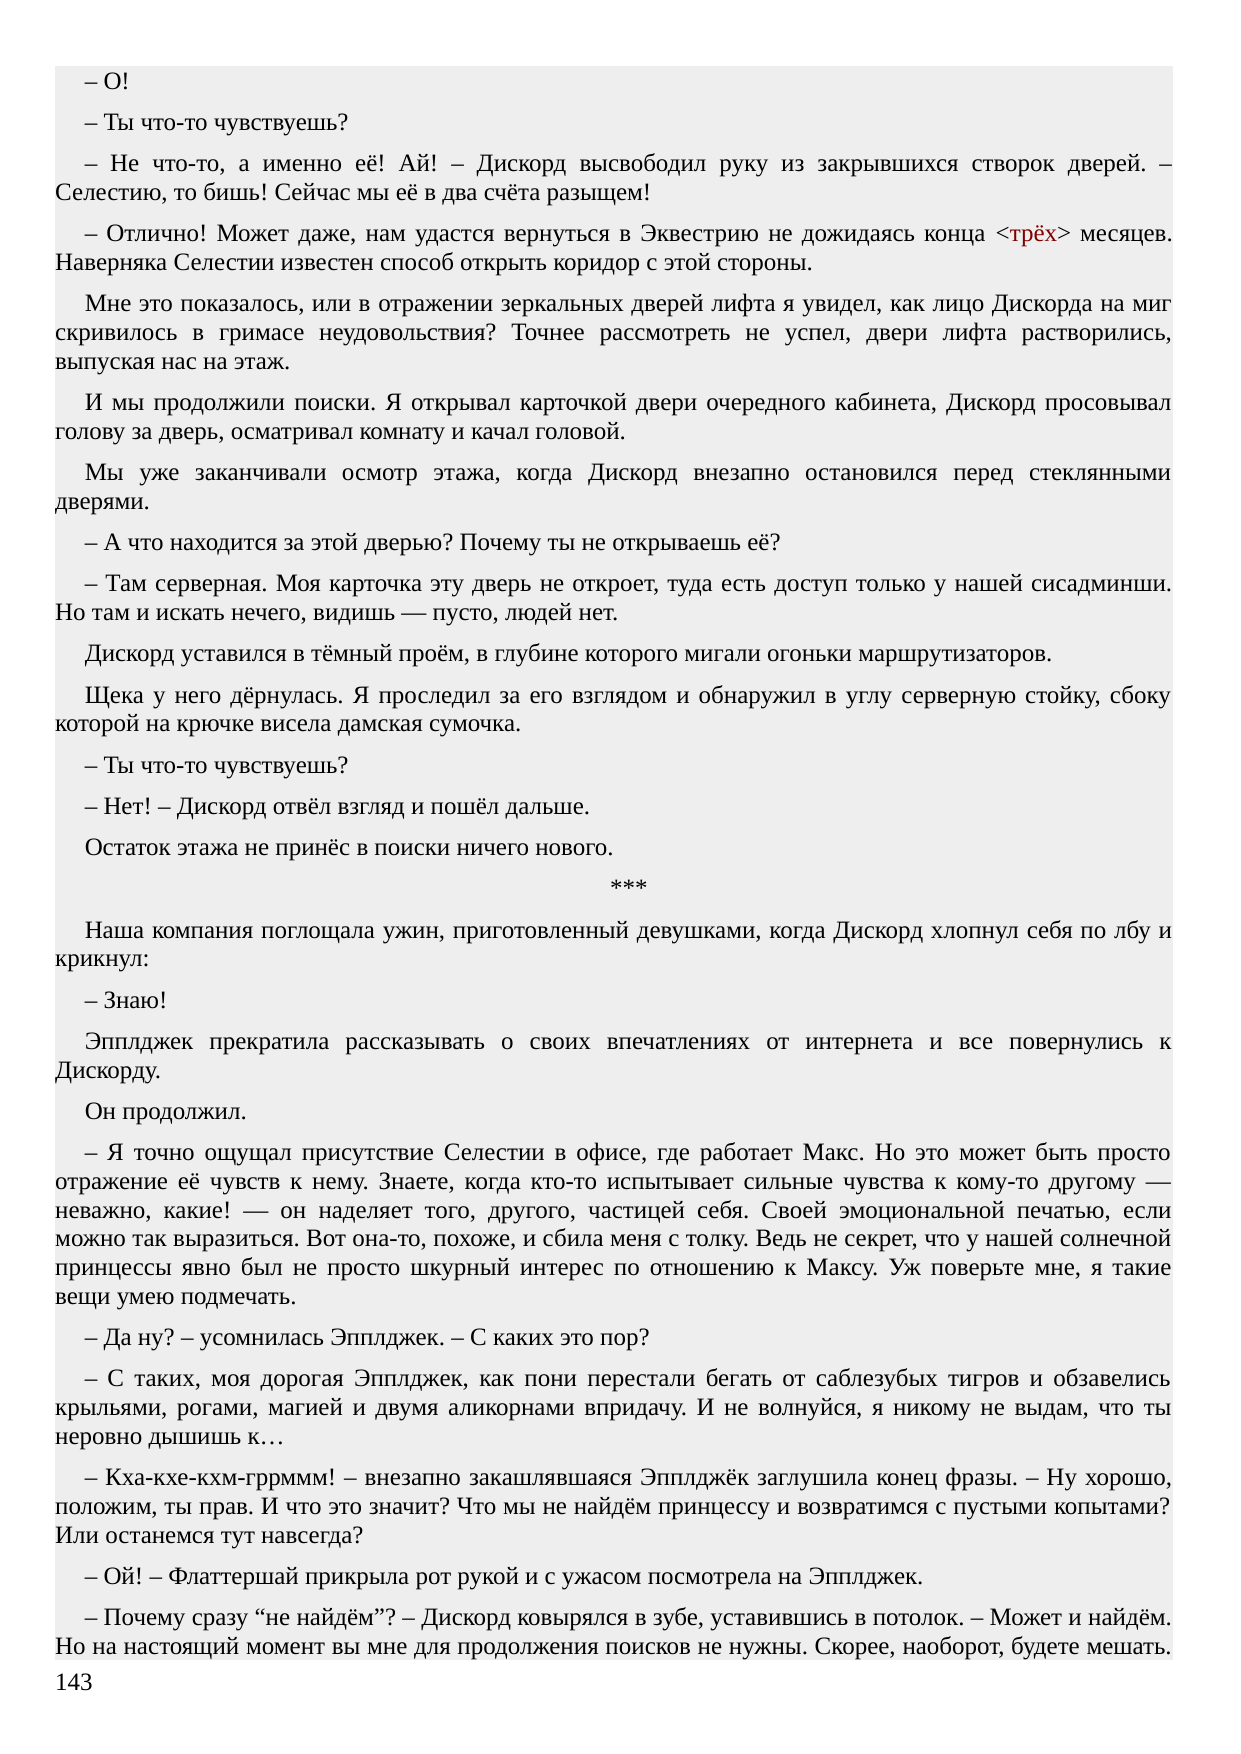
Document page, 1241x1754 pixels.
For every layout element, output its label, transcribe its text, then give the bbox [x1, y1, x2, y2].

text Дискорд уставился в тёмный проём, в глубине которого мигали огоньки маршрутизаторов. [55, 638, 1173, 667]
text – Да ну? – усомнилась Эпплджек. – С каких это пор? [55, 1322, 1173, 1351]
text – Не что-то, а именно её! Ай! – Дискорд высвободил руку из закрывшихся створок дверей. – Селестию, то бишь! Сейчас мы её в два счёта разыщем! [55, 148, 1173, 206]
text Мы уже заканчивали осмотр этажа, когда Дискорд внезапно остановился перед стеклянными дверями. [55, 457, 1173, 515]
text – Ой! – Флаттершай прикрыла рот рукой и с ужасом посмотрела на Эпплджек. [55, 1561, 1173, 1590]
text – Там серверная. Моя карточка эту дверь не откроет, туда есть доступ только у нашей сисадминши. Но там и искать нечего, видишь — пусто, людей нет. [55, 568, 1173, 626]
text *** [55, 873, 1173, 902]
text – Отлично! Может даже, нам удастся вернуться в Эквестрию не дожидаясь конца <трёх> месяцев. Наверняка Селестии известен способ открыть коридор с этой стороны. [55, 218, 1173, 276]
text – Почему сразу “не найдём”? – Дискорд ковырялся в зубе, уставившись в потолок. – Может и найдём. Но на настоящий момент вы мне для продолжения поисков не нужны. Скорее, наоборот, будете мешать. [55, 1602, 1173, 1660]
text – А что находится за этой дверью? Почему ты не открываешь её? [55, 527, 1173, 556]
text Эпплджек прекратила рассказывать о своих впечатлениях от интернета и все повернулись к Дискорду. [55, 1026, 1173, 1083]
text – Кха-кхе-кхм-гррммм! – внезапно закашлявшаяся Эпплджёк заглушила конец фразы. – Ну хорошо, положим, ты прав. И что это значит? Что мы не найдём принцессу и возвратимся с пустыми копытами? Или останемся тут навсегда? [55, 1462, 1173, 1548]
text – Знаю! [55, 985, 1173, 1013]
text Он продолжил. [55, 1096, 1173, 1125]
text – Ты что-то чувствуешь? [55, 107, 1173, 136]
text – О! [55, 66, 1173, 95]
text – С таких, моя дорогая Эпплджек, как пони перестали бегать от саблезубых тигров и обзавелись крыльями, рогами, магией и двумя аликорнами впридачу. И не волнуйся, я никому не выдам, что ты неровно дышишь к… [55, 1363, 1173, 1450]
text – Ты что-то чувствуешь? [55, 750, 1173, 778]
text Щека у него дёрнулась. Я проследил за его взглядом и обнаружил в углу серверную стойку, сбоку которой на крючке висела дамская сумочка. [55, 680, 1173, 737]
text – Нет! – Дискорд отвёл взгляд и пошёл дальше. [55, 791, 1173, 820]
text – Я точно ощущал присутствие Селестии в офисе, где работает Макс. Но это может быть просто отражение её чувств к нему. Знаете, когда кто-то испытывает сильные чувства к кому-то другому — неважно, какие! — он наделяет того, другого, частицей себя. Своей эмоциональной печатью, если можно так выразиться. Вот она-то, похоже, и сбила меня с толку. Ведь не секрет, что у нашей солнечной принцессы явно был не просто шкурный интерес по отношению к Максу. Уж поверьте мне, я такие вещи умею подмечать. [55, 1137, 1173, 1310]
text Мне это показалось, или в отражении зеркальных дверей лифта я увидел, как лицо Дискорда на миг скривилось в гримасе неудовольствия? Точнее рассмотреть не успел, двери лифта растворились, выпуская нас на этаж. [55, 288, 1173, 375]
text Наша компания поглощала ужин, приготовленный девушками, когда Дискорд хлопнул себя по лбу и крикнул: [55, 915, 1173, 972]
text Остаток этажа не принёс в поиски ничего нового. [55, 832, 1173, 861]
text И мы продолжили поиски. Я открывал карточкой двери очередного кабинета, Дискорд просовывал голову за дверь, осматривал комнату и качал головой. [55, 387, 1173, 445]
